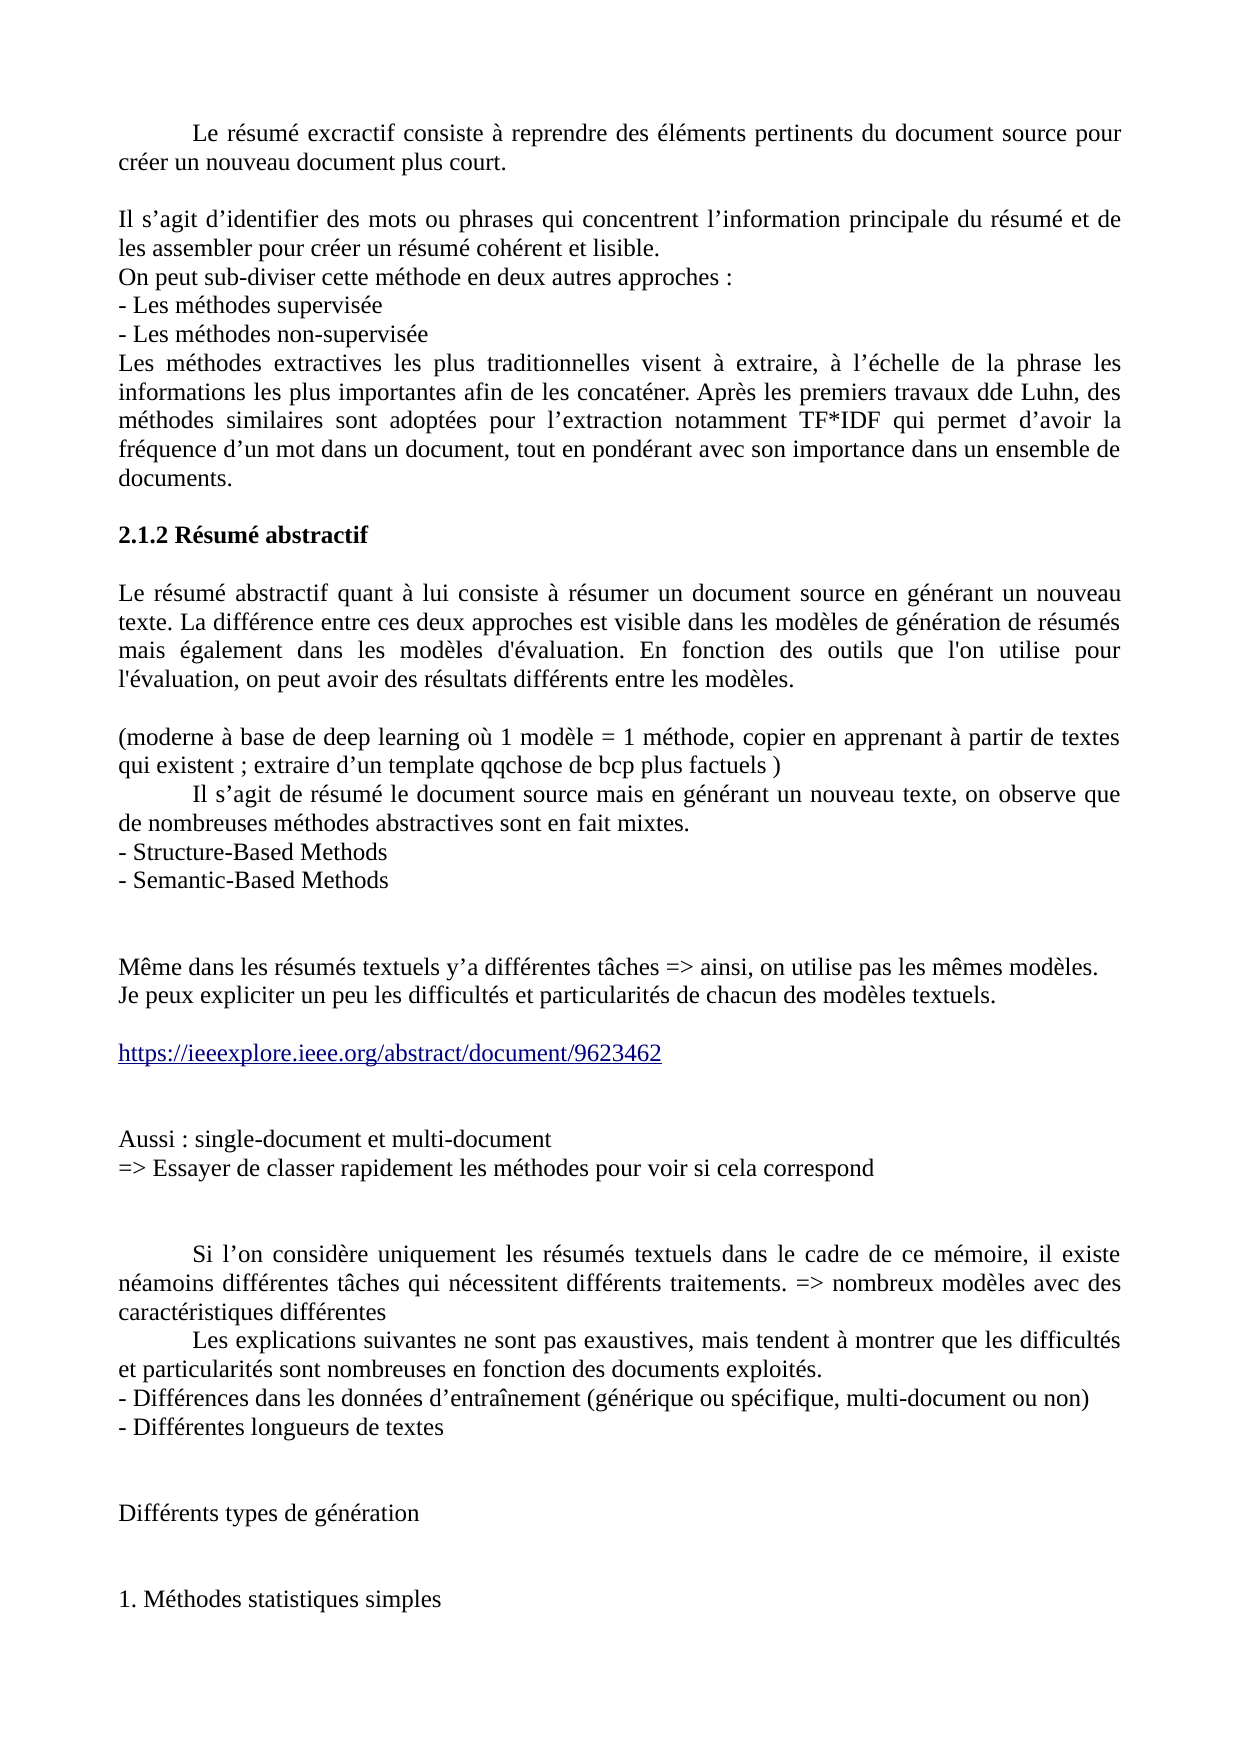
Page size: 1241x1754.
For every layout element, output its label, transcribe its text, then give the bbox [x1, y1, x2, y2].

text 2.1.2 Résumé abstractif [118, 521, 1122, 549]
text Aussi : single-document et multi-document [118, 1124, 1122, 1153]
text Il s’agit d’identifier des mots ou phrases qui concentrent l’information principale du résumé et de les assembler pour créer un résumé cohérent et lisible. [118, 204, 1122, 262]
text - Différences dans les données d’entraînement (générique ou spécifique, multi-document ou non) [118, 1383, 1122, 1412]
text => Essayer de classer rapidement les méthodes pour voir si cela correspond [118, 1153, 1122, 1182]
text Les explications suivantes ne sont pas exaustives, mais tendent à montrer que les difficultés et particularités sont nombreuses en fonction des documents exploités. [118, 1326, 1122, 1383]
text https://ieeexplore.ieee.org/abstract/document/9623462 [118, 1038, 1122, 1067]
text 1. Méthodes statistiques simples [118, 1584, 1122, 1613]
text - Structure-Based Methods [118, 837, 1122, 866]
text - Différentes longueurs de textes [118, 1412, 1122, 1441]
text Si l’on considère uniquement les résumés textuels dans le cadre de ce mémoire, il existe néamoins différentes tâches qui nécessitent différents traitements. => nombreux modèles avec des caractéristiques différentes [118, 1239, 1122, 1326]
text Même dans les résumés textuels y’a différentes tâches => ainsi, on utilise pas les mêmes modèles. [118, 952, 1122, 981]
text Je peux expliciter un peu les difficultés et particularités de chacun des modèles textuels. [118, 981, 1122, 1009]
text Le résumé excractif consiste à reprendre des éléments pertinents du document source pour créer un nouveau document plus court. [118, 118, 1122, 176]
text - Les méthodes non-supervisée [118, 319, 1122, 348]
text - Les méthodes supervisée [118, 291, 1122, 319]
text - Semantic-Based Methods [118, 866, 1122, 894]
text Différents types de génération [118, 1498, 1122, 1527]
text Il s’agit de résumé le document source mais en générant un nouveau texte, on observe que de nombreuses méthodes abstractives sont en fait mixtes. [118, 779, 1122, 837]
text Le résumé abstractif quant à lui consiste à résumer un document source en générant un nouveau texte. La différence entre ces deux approches est visible dans les modèles de génération de résumés mais également dans les modèles d'évaluation. En fonction des outils que l'on utilise pour l'évaluation, on peut avoir des résultats différents entre les modèles. [118, 578, 1122, 693]
text On peut sub-diviser cette méthode en deux autres approches : [118, 262, 1122, 291]
text Les méthodes extractives les plus traditionnelles visent à extraire, à l’échelle de la phrase les informations les plus importantes afin de les concaténer. Après les premiers travaux dde Luhn, des méthodes similaires sont adoptées pour l’extraction notamment TF*IDF qui permet d’avoir la fréquence d’un mot dans un document, tout en pondérant avec son importance dans un ensemble de documents. [118, 348, 1122, 492]
text (moderne à base de deep learning où 1 modèle = 1 méthode, copier en apprenant à partir de textes qui existent ; extraire d’un template qqchose de bcp plus factuels ) [118, 722, 1122, 779]
